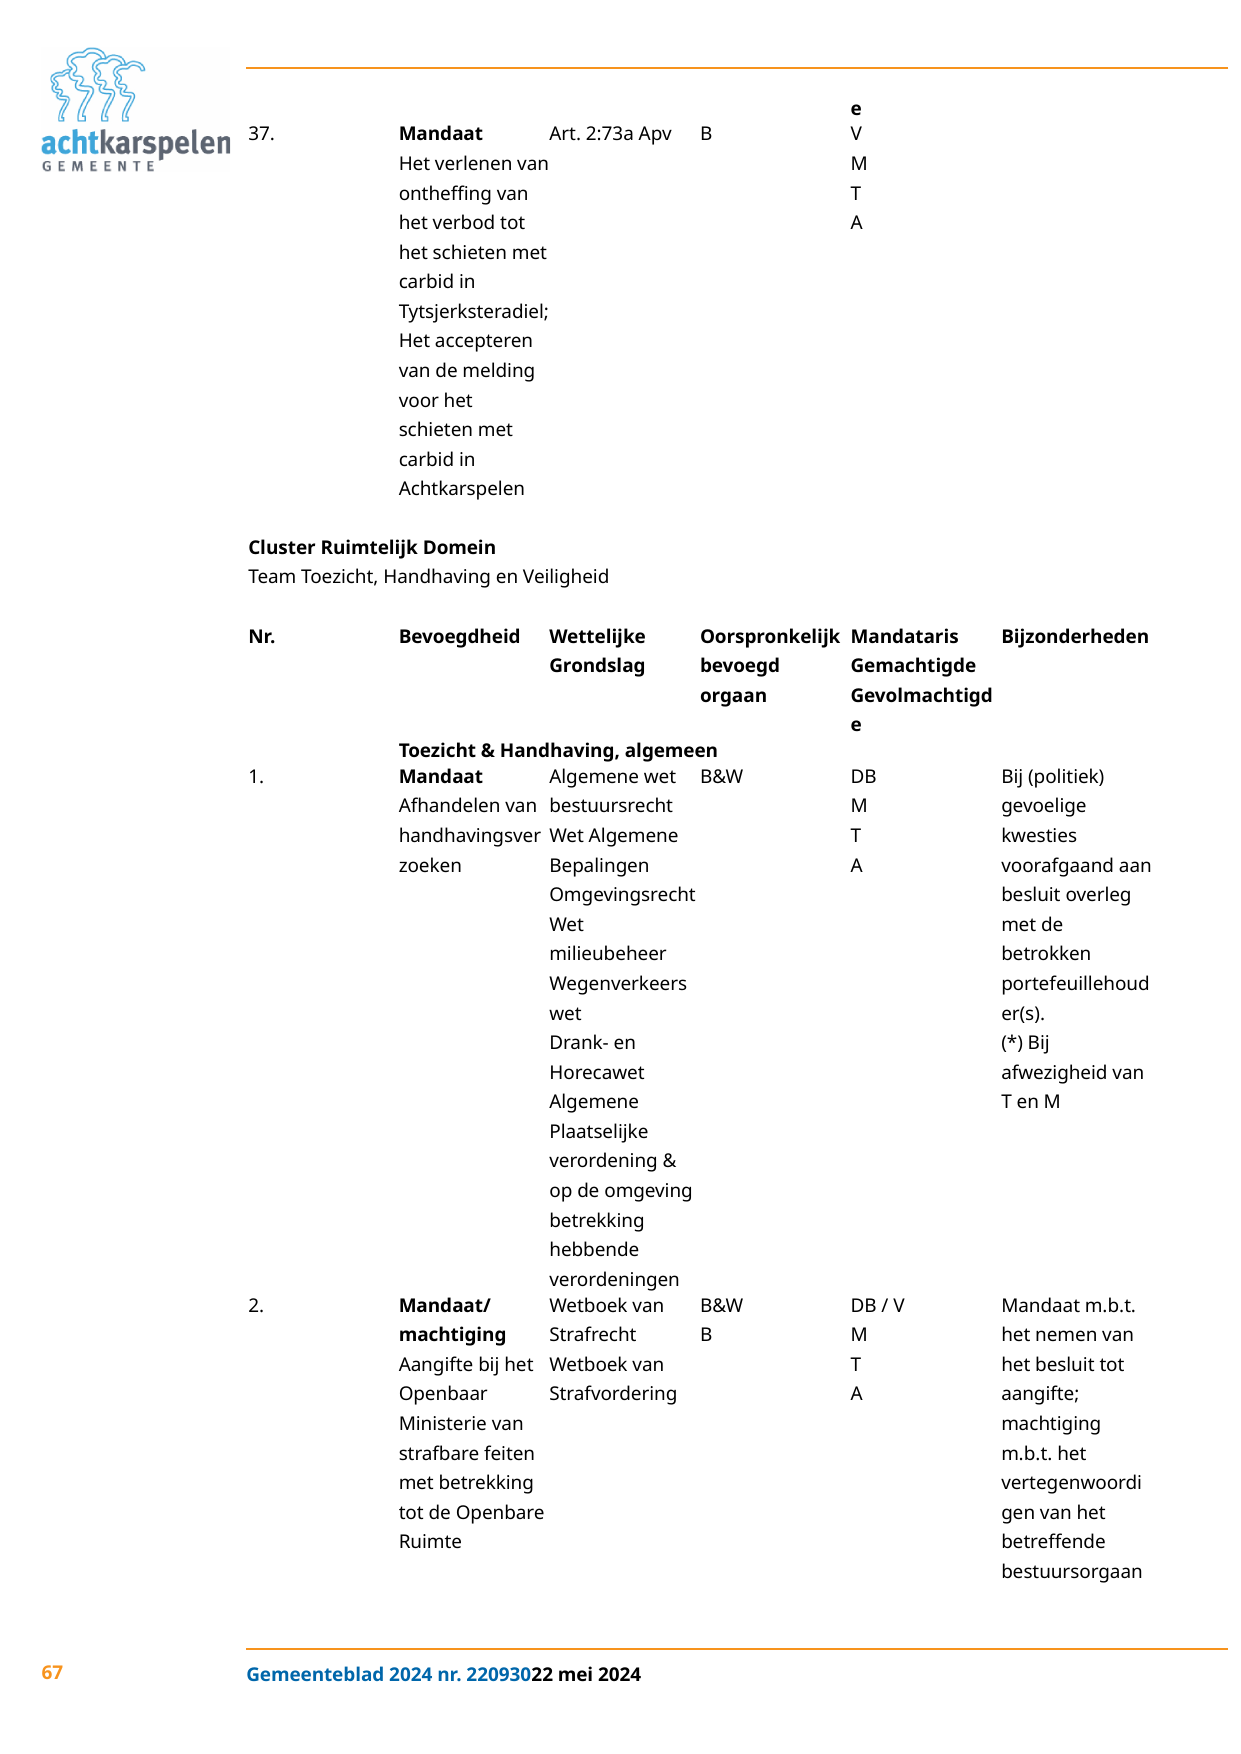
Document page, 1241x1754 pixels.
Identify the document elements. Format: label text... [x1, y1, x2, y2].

table_cell Mandaat/machtiging Aangifte bij het Openbaar Ministerie van strafbare feiten met betrekking tot de Openbare Ruimte [399, 1292, 549, 1584]
table_cell [549, 95, 700, 121]
text Team Toezicht, Handhaving en Veiligheid [248, 564, 1152, 589]
table_cell Toezicht & Handhaving, algemeen [399, 738, 1152, 763]
table_cell V M T A [850, 121, 1001, 501]
table_cell [248, 95, 398, 121]
picture [41, 47, 231, 172]
table_cell B&W B [700, 1292, 850, 1584]
table_cell Mandaat Afhandelen van handhavingsverzoeken [399, 763, 549, 1292]
table_cell B&W [700, 763, 850, 1292]
table_header Mandataris Gemachtigde Gevolmachtigde [850, 623, 1001, 737]
table_cell Mandaat Het verlenen van ontheffing van het verbod tot het schieten met carbid in Tytsjerksteradiel; Het accepteren van de melding voor het schieten met carbid in Achtkarspelen [399, 121, 549, 501]
table_cell [700, 95, 850, 121]
table_header Oorspronkelijk bevoegd orgaan [700, 623, 850, 737]
table_cell 37. [248, 121, 398, 501]
table_cell Wetboek van Strafrecht Wetboek van Strafvordering [549, 1292, 700, 1584]
table_cell B [700, 121, 850, 501]
table_cell e [850, 95, 1001, 121]
table_cell Mandaat m.b.t. het nemen van het besluit tot aangifte; machtiging m.b.t. het vertegenwoordigen van het betreffende bestuursorgaan [1001, 1292, 1152, 1584]
table_cell 1. [248, 763, 398, 1292]
table_cell DB / V M T A [850, 1292, 1001, 1584]
text Cluster Ruimtelijk Domein [248, 534, 1152, 560]
table_cell Art. 2:73a Apv [549, 121, 700, 501]
table_cell 2. [248, 1292, 398, 1584]
table_cell [399, 95, 549, 121]
table_header Bevoegdheid [399, 623, 549, 737]
table_cell [1001, 95, 1152, 121]
table_cell Bij (politiek) gevoelige kwesties voorafgaand aan besluit overleg met de betrokken portefeuillehouder(s). (*) Bij afwezigheid van T en M [1001, 763, 1152, 1292]
table_cell [248, 738, 398, 763]
table_header Wettelijke Grondslag [549, 623, 700, 737]
table_cell Algemene wet bestuursrecht Wet Algemene Bepalingen Omgevingsrecht Wet milieubeheer Wegenverkeerswet Drank- en Horecawet Algemene Plaatselijke verordening & op de omgeving betrekking hebbende verordeningen [549, 763, 700, 1292]
table_cell [1001, 121, 1152, 501]
table_header Bijzonderheden [1001, 623, 1152, 737]
table_header Nr. [248, 623, 398, 737]
table_cell DB M T A [850, 763, 1001, 1292]
